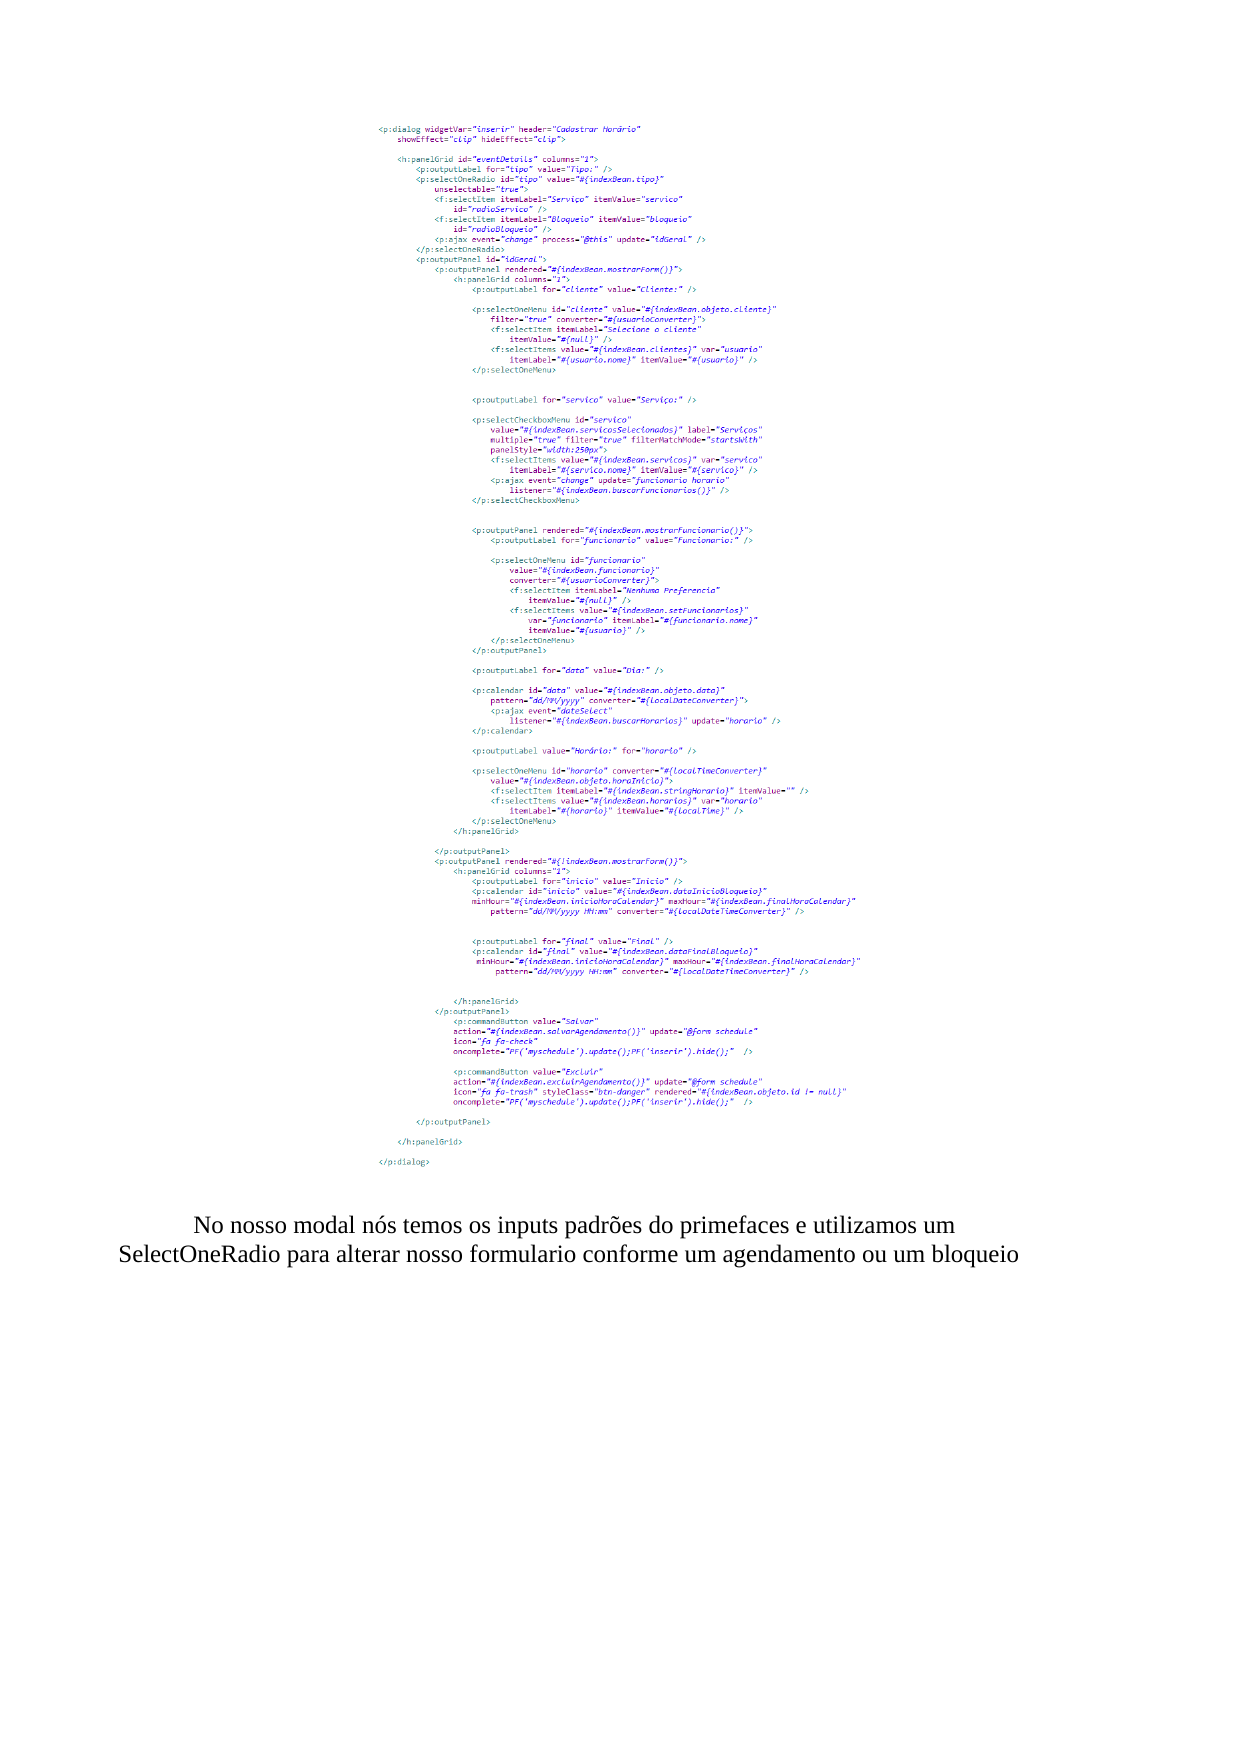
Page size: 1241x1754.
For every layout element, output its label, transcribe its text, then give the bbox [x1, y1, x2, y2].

text No nosso modal nós temos os inputs padrões do primefaces e utilizamos um SelectOneRadio para alterar nosso formulario conforme um agendamento ou um bloqueio [118, 1211, 1122, 1268]
picture [376, 118, 864, 1173]
